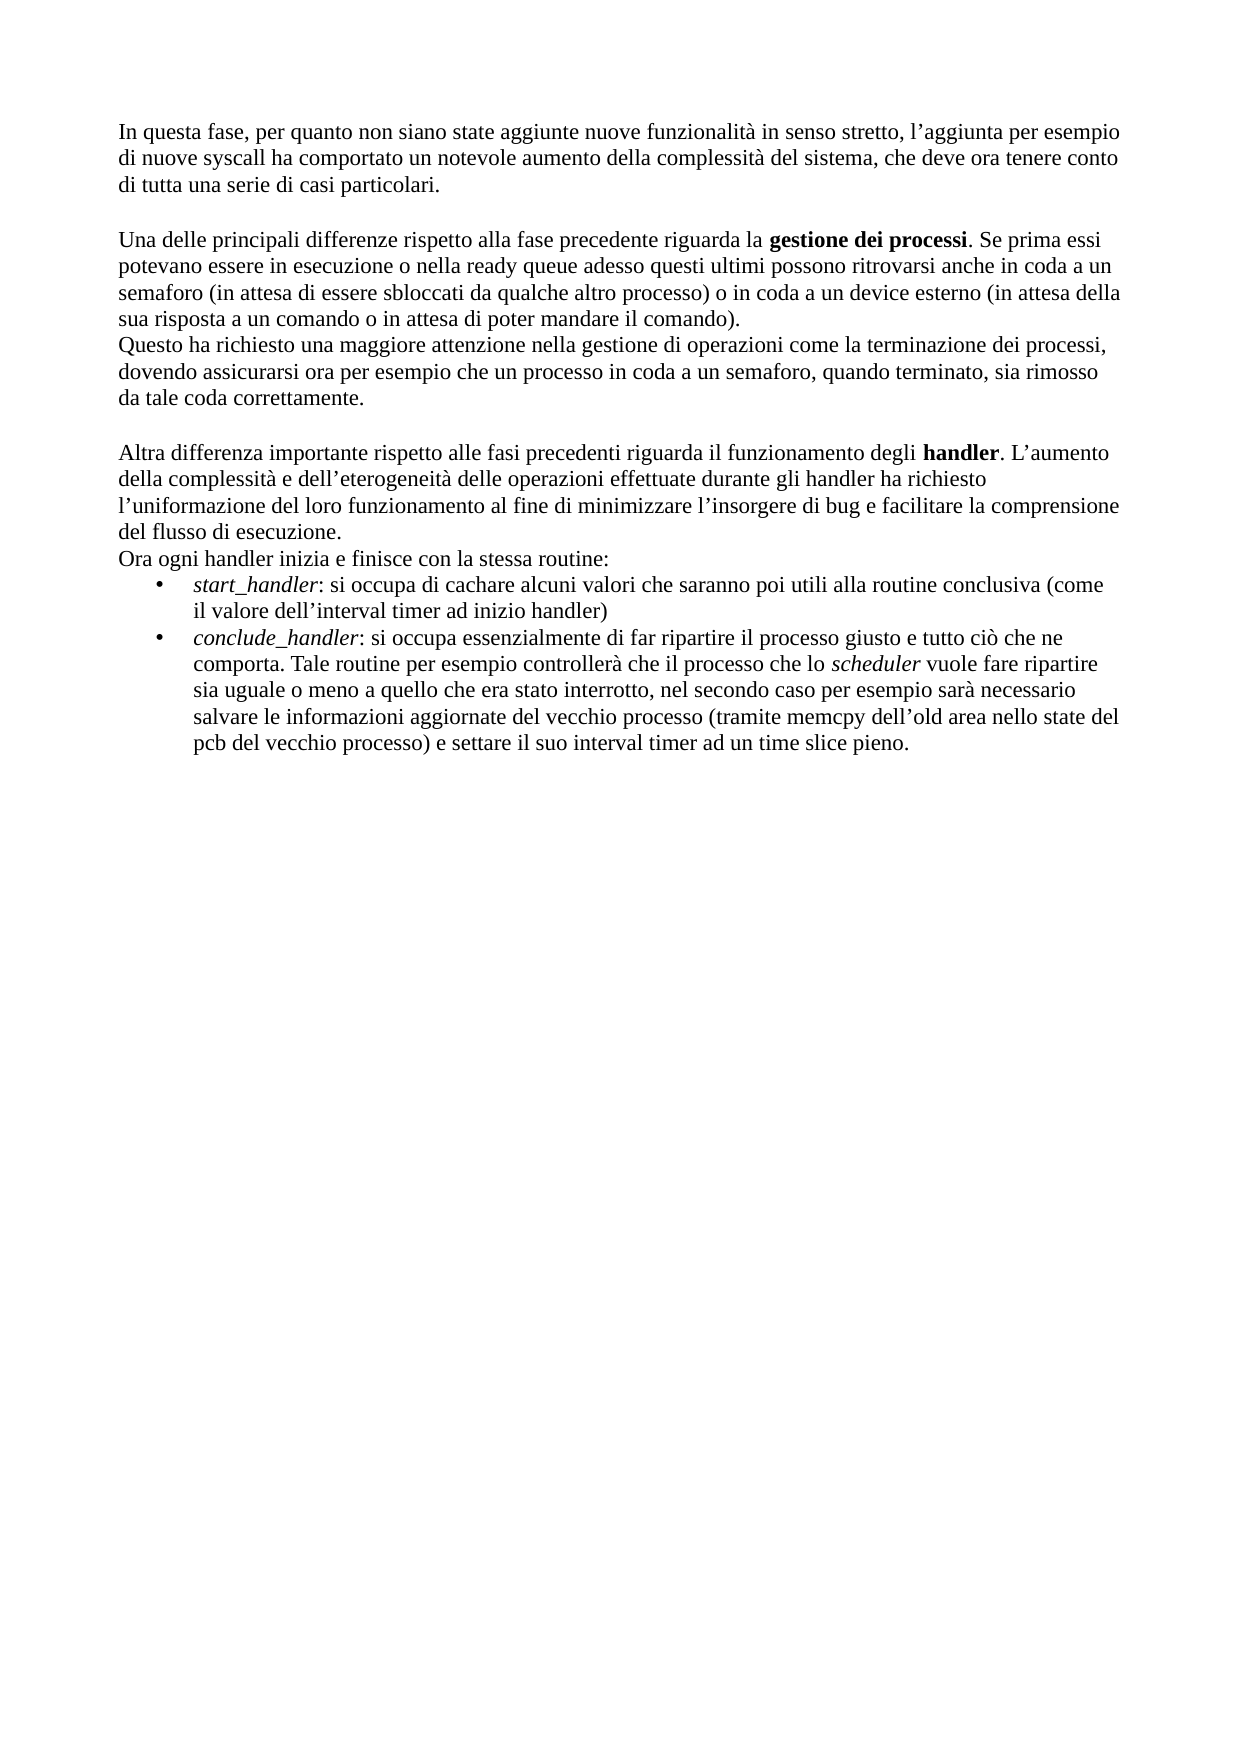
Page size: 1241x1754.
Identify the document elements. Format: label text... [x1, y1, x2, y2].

text Questo ha richiesto una maggiore attenzione nella gestione di operazioni come la terminazione dei processi, dovendo assicurarsi ora per esempio che un processo in coda a un semaforo, quando terminato, sia rimosso da tale coda correttamente. [118, 331, 1122, 410]
list start_handler: si occupa di cachare alcuni valori che saranno poi utili alla routine conclusiva (come il valore dell’interval timer ad inizio handler) [156, 571, 1122, 624]
text Una delle principali differenze rispetto alla fase precedente riguarda la gestione dei processi. Se prima essi potevano essere in esecuzione o nella ready queue adesso questi ultimi possono ritrovarsi anche in coda a un semaforo (in attesa di essere sbloccati da qualche altro processo) o in coda a un device esterno (in attesa della sua risposta a un comando o in attesa di poter mandare il comando). [118, 226, 1122, 331]
text Altra differenza importante rispetto alle fasi precedenti riguarda il funzionamento degli handler. L’aumento della complessità e dell’eterogeneità delle operazioni effettuate durante gli handler ha richiesto l’uniformazione del loro funzionamento al fine di minimizzare l’insorgere di bug e facilitare la comprensione del flusso di esecuzione. [118, 439, 1122, 544]
list conclude_handler: si occupa essenzialmente di far ripartire il processo giusto e tutto ciò che ne comporta. Tale routine per esempio controllerà che il processo che lo scheduler vuole fare ripartire sia uguale o meno a quello che era stato interrotto, nel secondo caso per esempio sarà necessario salvare le informazioni aggiornate del vecchio processo (tramite memcpy dell’old area nello state del pcb del vecchio processo) e settare il suo interval timer ad un time slice pieno. [156, 624, 1122, 755]
text In questa fase, per quanto non siano state aggiunte nuove funzionalità in senso stretto, l’aggiunta per esempio di nuove syscall ha comportato un notevole aumento della complessità del sistema, che deve ora tenere conto di tutta una serie di casi particolari. [118, 118, 1122, 197]
text Ora ogni handler inizia e finisce con la stessa routine: [118, 544, 1122, 571]
